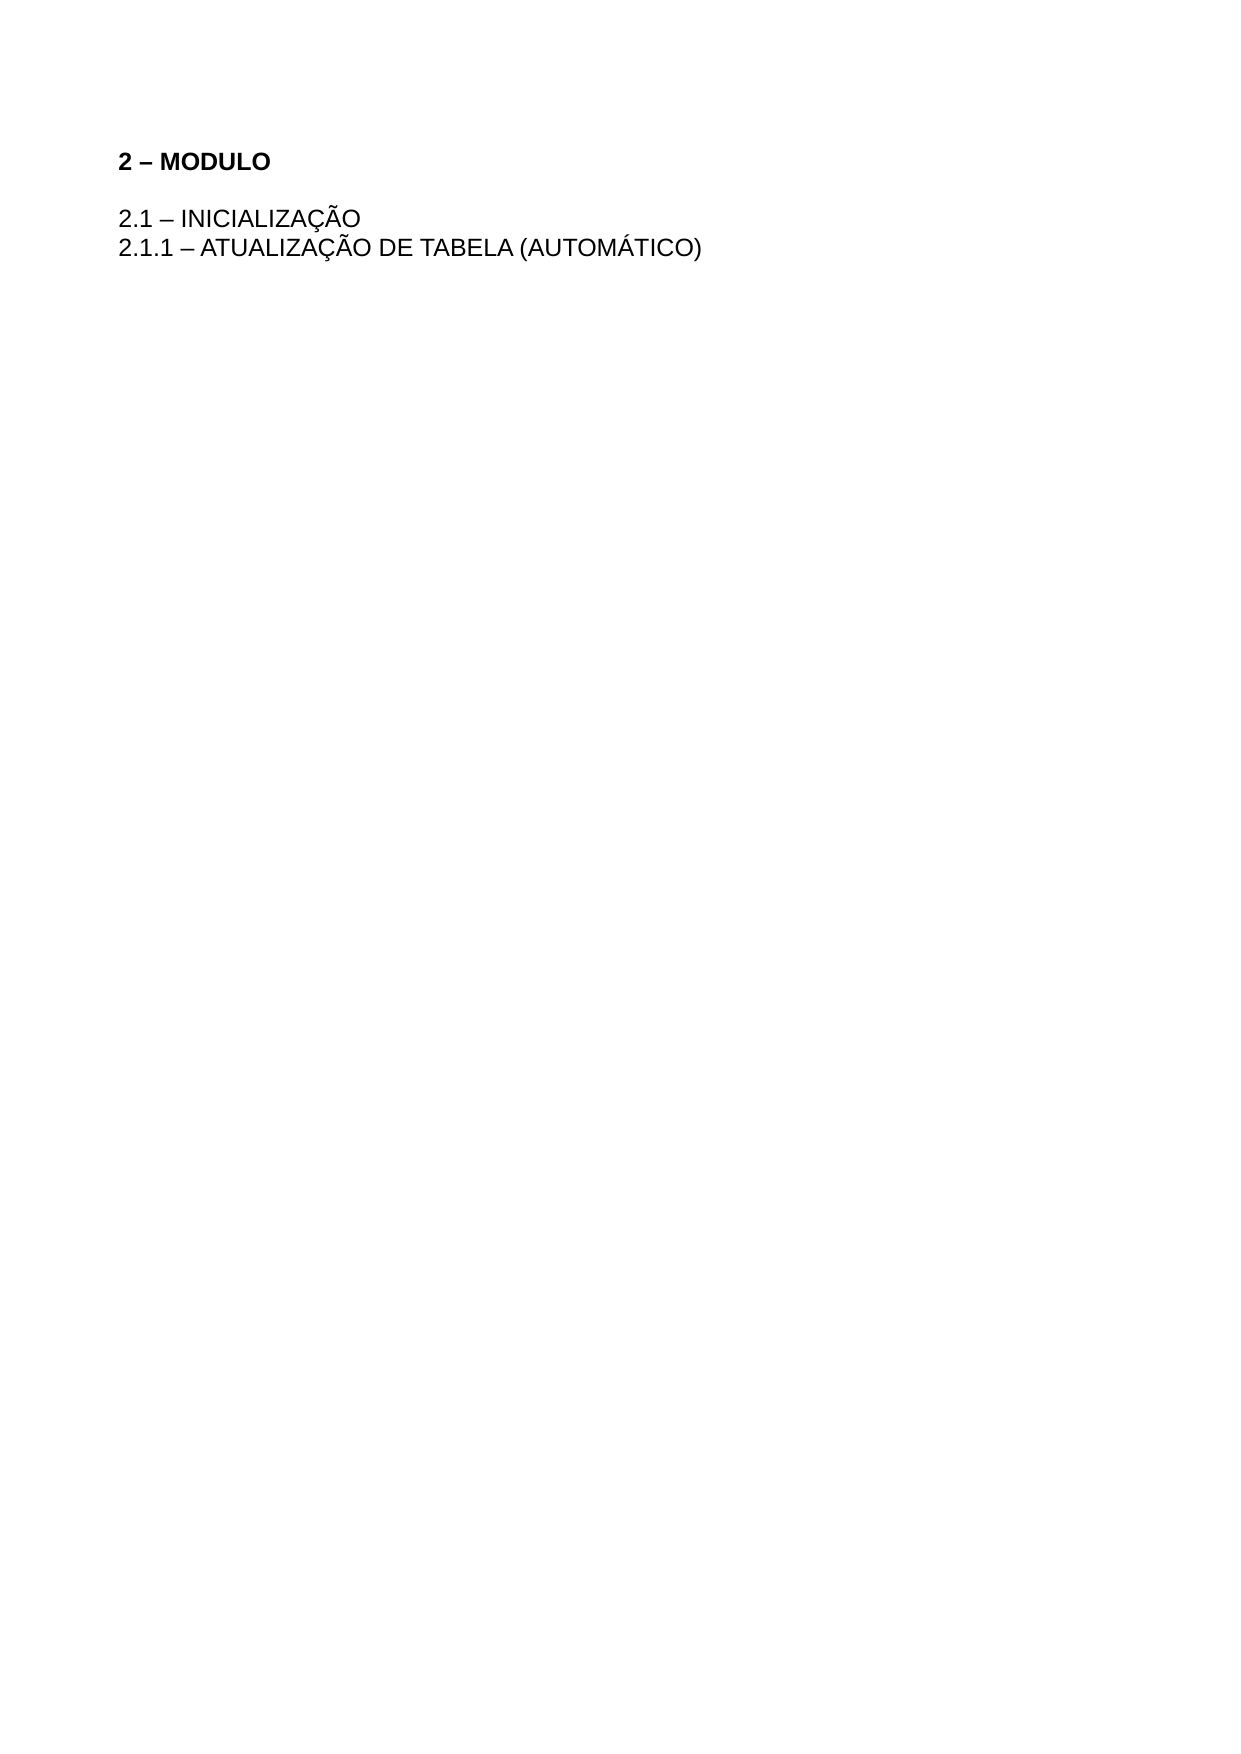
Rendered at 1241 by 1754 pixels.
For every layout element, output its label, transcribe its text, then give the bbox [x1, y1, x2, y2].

text 2.1.1 – ATUALIZAÇÃO DE TABELA (AUTOMÁTICO) [118, 233, 1122, 262]
text 2 – MODULO [118, 147, 1122, 176]
text 2.1 – INICIALIZAÇÃO [118, 204, 1122, 233]
